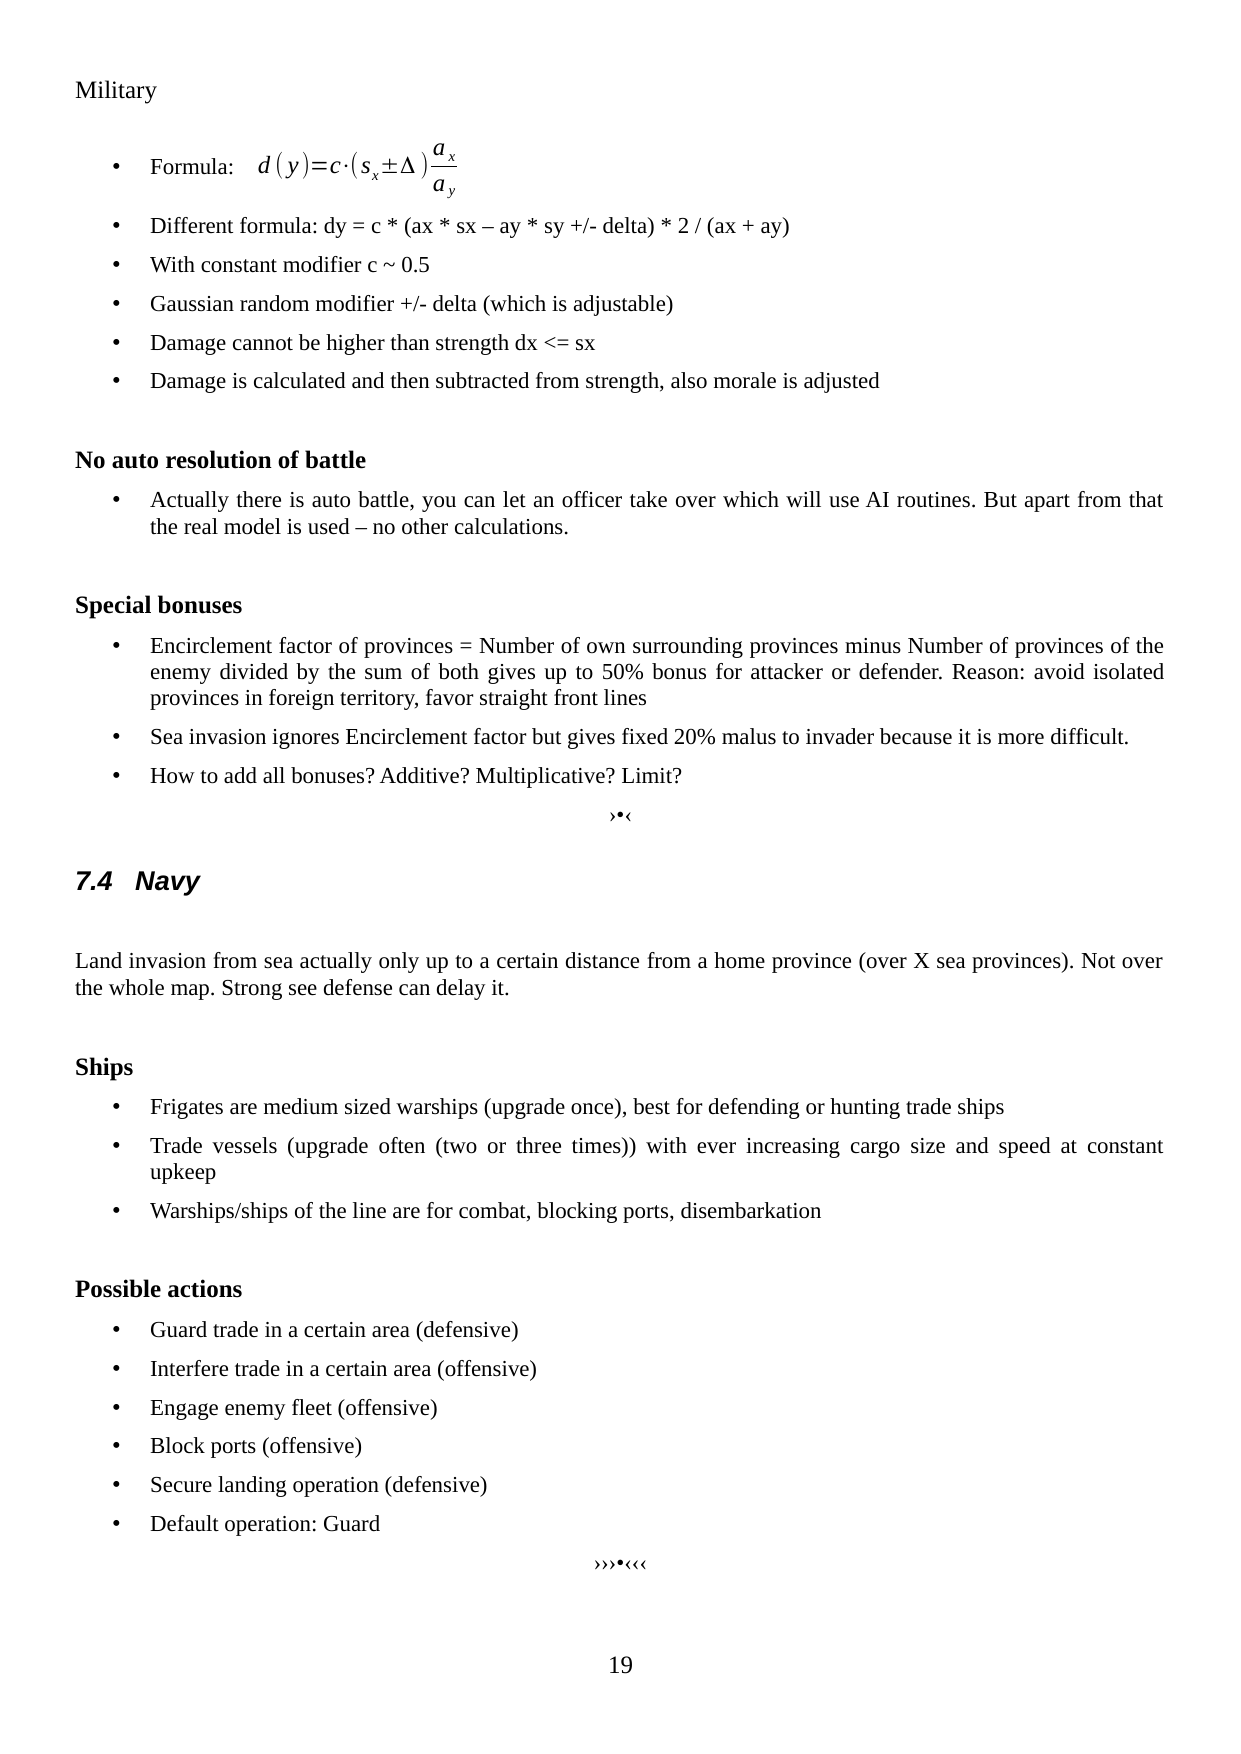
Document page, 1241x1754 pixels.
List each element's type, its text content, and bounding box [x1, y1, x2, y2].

list Interfere trade in a certain area (offensive) [112, 1355, 1166, 1381]
list Encirclement factor of provinces = Number of own surrounding provinces minus Number of provinces of the enemy divided by the sum of both gives up to 50% bonus for attacker or defender. Reason: avoid isolated provinces in foreign territory, favor straight front lines [112, 632, 1166, 711]
list Actually there is auto battle, you can let an officer take over which will use AI routines. But apart from that the real model is used – no other calculations. [112, 486, 1166, 539]
list Engage enemy fleet (offensive) [112, 1393, 1166, 1420]
text Special bonuses [75, 591, 1166, 619]
text Ships [75, 1052, 1166, 1080]
text No auto resolution of battle [75, 445, 1166, 474]
list Gaussian random modifier +/- delta (which is adjustable) [112, 290, 1166, 316]
list Sea invasion ignores Encirclement factor but gives fixed 20% malus to invader because it is more difficult. [112, 723, 1166, 750]
list Block ports (offensive) [112, 1432, 1166, 1459]
list Guard trade in a certain area (defensive) [112, 1316, 1166, 1342]
list Default operation: Guard [112, 1510, 1166, 1536]
text ›•‹ [75, 801, 1166, 827]
list Frigates are medium sized warships (upgrade once), best for defending or hunting trade ships [112, 1093, 1166, 1119]
list Secure landing operation (defensive) [112, 1471, 1166, 1498]
text Land invasion from sea actually only up to a certain distance from a home province (over X sea provinces). Not over the whole map. Strong see defense can delay it. [75, 947, 1166, 1000]
list How to add all bonuses? Additive? Multiplicative? Limit? [112, 762, 1166, 788]
list Trade vessels (upgrade often (two or three times)) with ever increasing cargo size and speed at constant upkeep [112, 1132, 1166, 1184]
text Possible actions [75, 1274, 1166, 1303]
list Formula: [112, 133, 1166, 199]
list Damage cannot be higher than strength dx <= sx [112, 329, 1166, 355]
text ›››•‹‹‹ [75, 1549, 1166, 1575]
list Warships/ships of the line are for combat, blocking ports, disembarkation [112, 1197, 1166, 1223]
list Damage is calculated and then subtracted from strength, also morale is adjusted [112, 367, 1166, 394]
list Different formula: dy = c * (ax * sx – ay * sy +/- delta) * 2 / (ax + ay) [112, 212, 1166, 238]
subtitle Navy [75, 865, 1166, 896]
list With constant modifier c ~ 0.5 [112, 251, 1166, 277]
